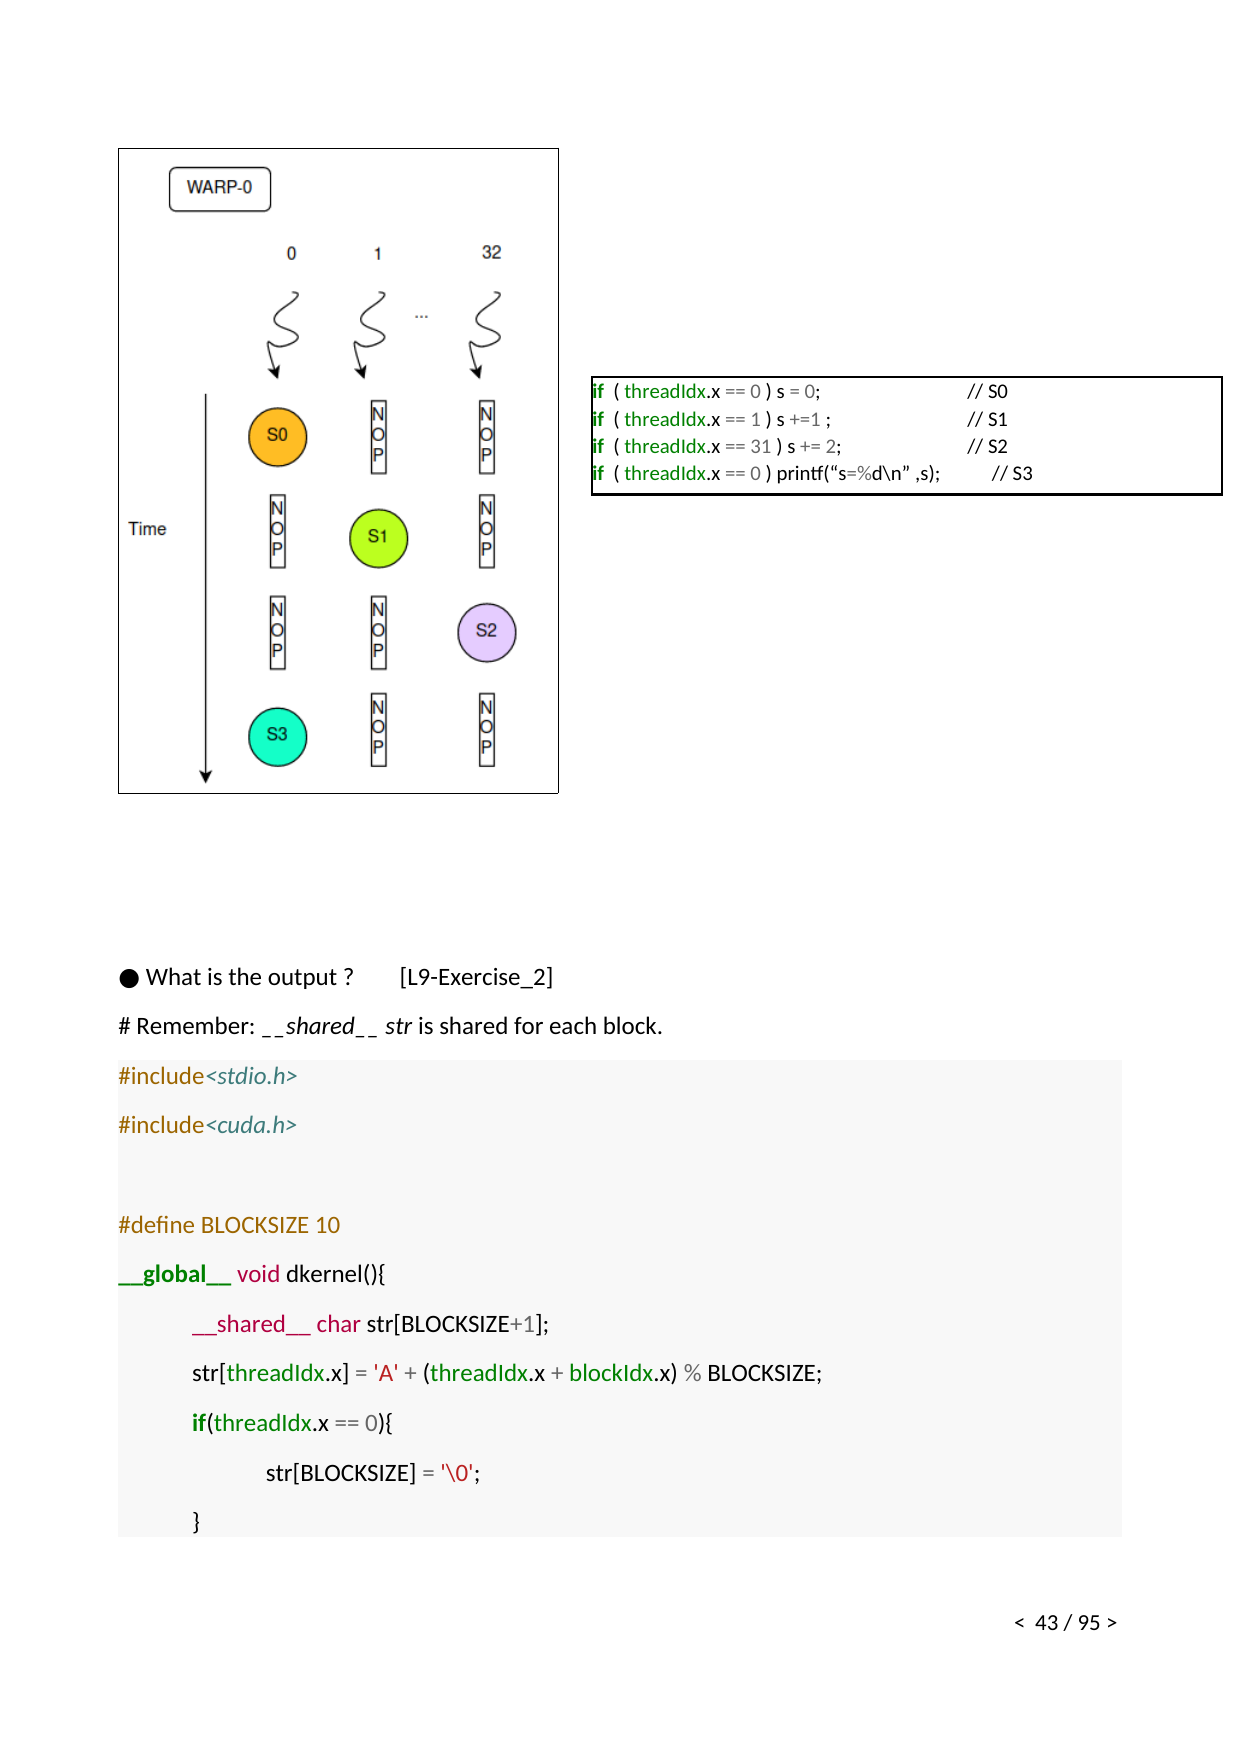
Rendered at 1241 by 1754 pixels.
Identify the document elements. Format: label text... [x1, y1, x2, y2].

text str[threadIdx.x] = 'A' + (threadIdx.x + blockIdx.x) % BLOCKSIZE; [118, 1357, 1122, 1388]
text #include<cuda.h> [118, 1109, 1122, 1140]
text } [118, 1506, 1122, 1537]
text # Remember: __shared__ str is shared for each block. [118, 1010, 1122, 1041]
text if(threadIdx.x == 0){ [118, 1407, 1122, 1438]
text __global__ void dkernel(){ [118, 1258, 1122, 1289]
text #include<stdio.h> [118, 1060, 1122, 1091]
text ● What is the output ? [L9-Exercise_2] [118, 961, 1122, 991]
text __shared__ char str[BLOCKSIZE+1]; [118, 1308, 1122, 1338]
text str[BLOCKSIZE] = '\0'; [118, 1457, 1122, 1487]
picture [121, 150, 555, 790]
text #define BLOCKSIZE 10 [118, 1209, 1122, 1239]
